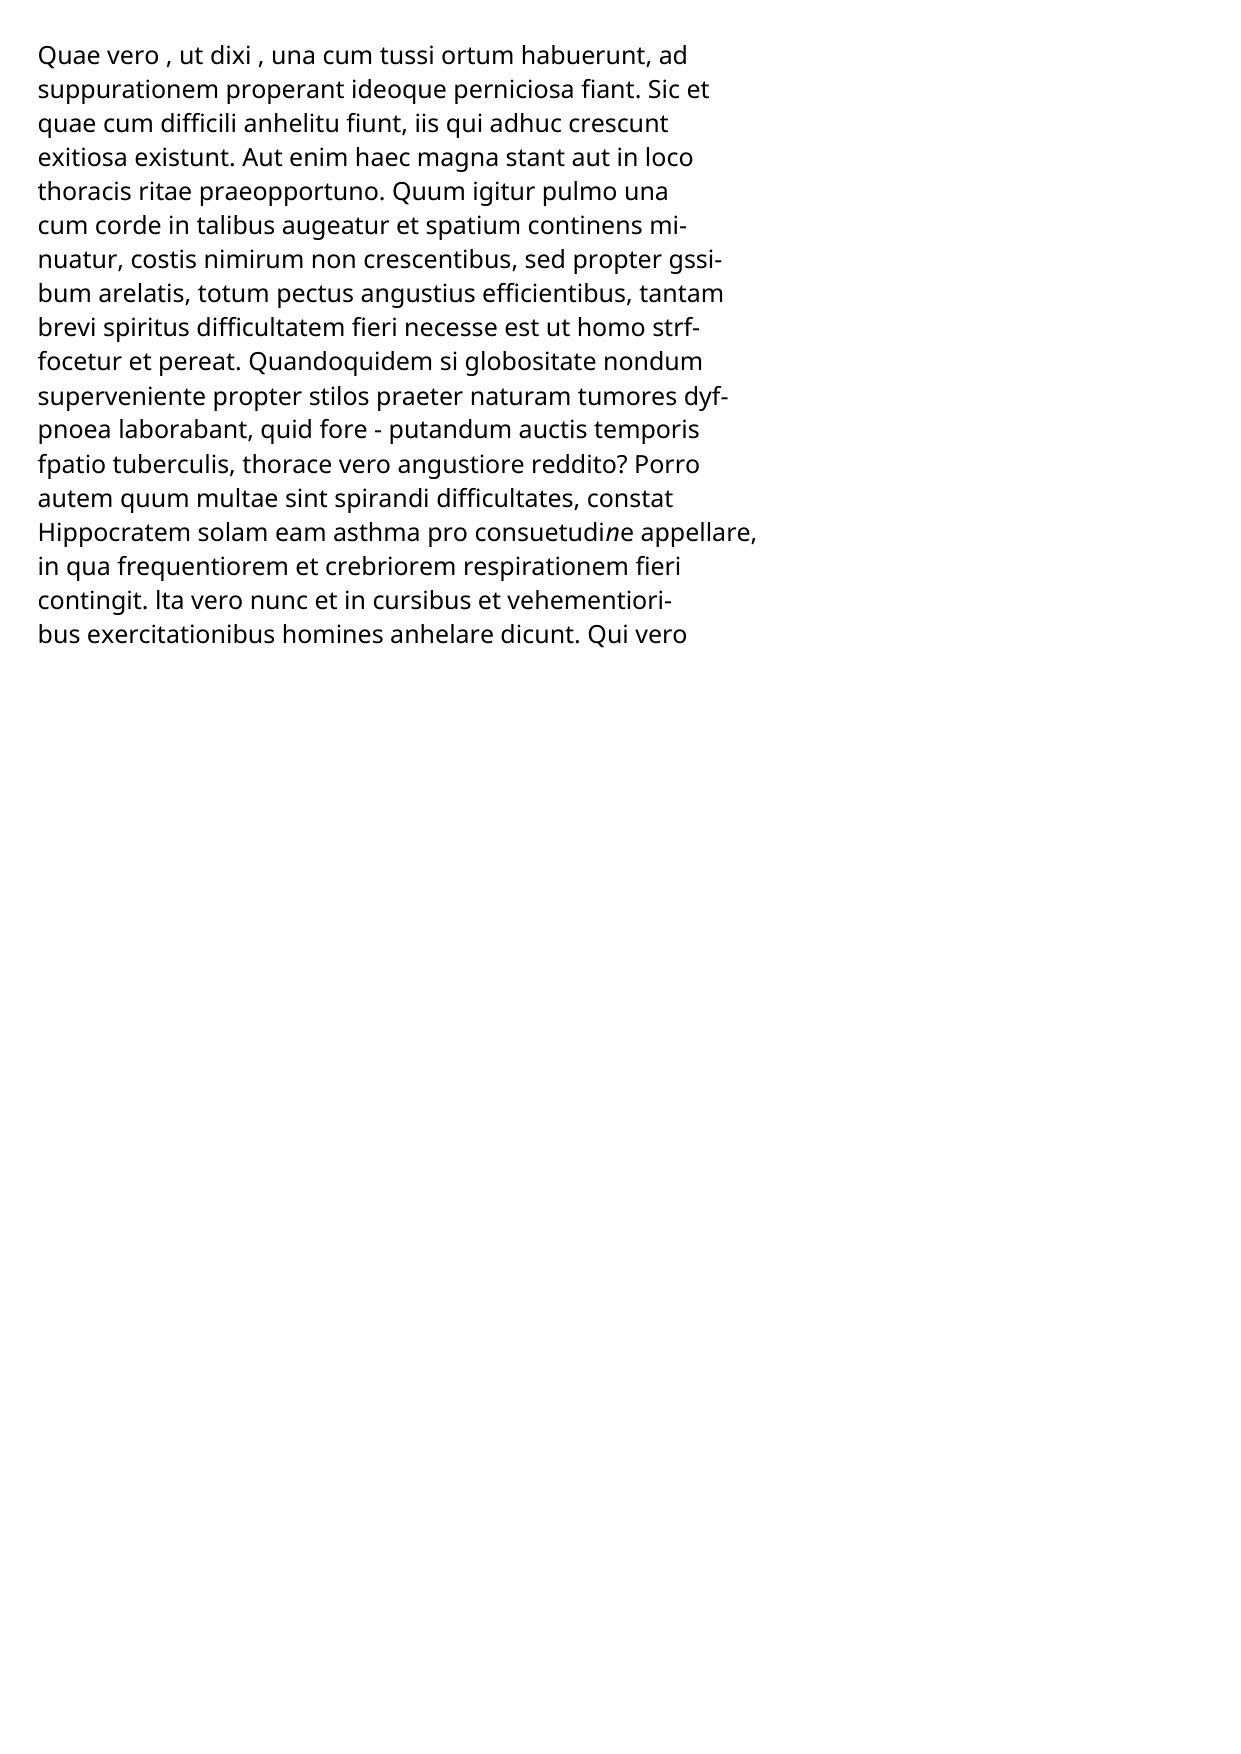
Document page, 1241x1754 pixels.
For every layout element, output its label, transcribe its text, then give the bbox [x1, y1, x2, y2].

text Quae vero , ut dixi , una cum tussi ortum habuerunt, ad suppurationem properant ideoque perniciosa fiant. Sic et quae cum difficili anhelitu fiunt, iis qui adhuc crescunt exitiosa existunt. Aut enim haec magna stant aut in loco thoracis ritae praeopportuno. Quum igitur pulmo una cum corde in talibus augeatur et spatium continens mi- nuatur, costis nimirum non crescentibus, sed propter gssi- bum arelatis, totum pectus angustius efficientibus, tantam brevi spiritus difficultatem fieri necesse est ut homo strf- focetur et pereat. Quandoquidem si globositate nondum superveniente propter stilos praeter naturam tumores dyf- pnoea laborabant, quid fore - putandum auctis temporis fpatio tuberculis, thorace vero angustiore reddito? Porro autem quum multae sint spirandi difficultates, constat Hippocratem solam eam asthma pro consuetudine appellare, in qua frequentiorem et crebriorem respirationem fieri contingit. lta vero nunc et in cursibus et vehementiori- bus exercitationibus homines anhelare dicunt. Qui vero [37, 37, 1203, 651]
